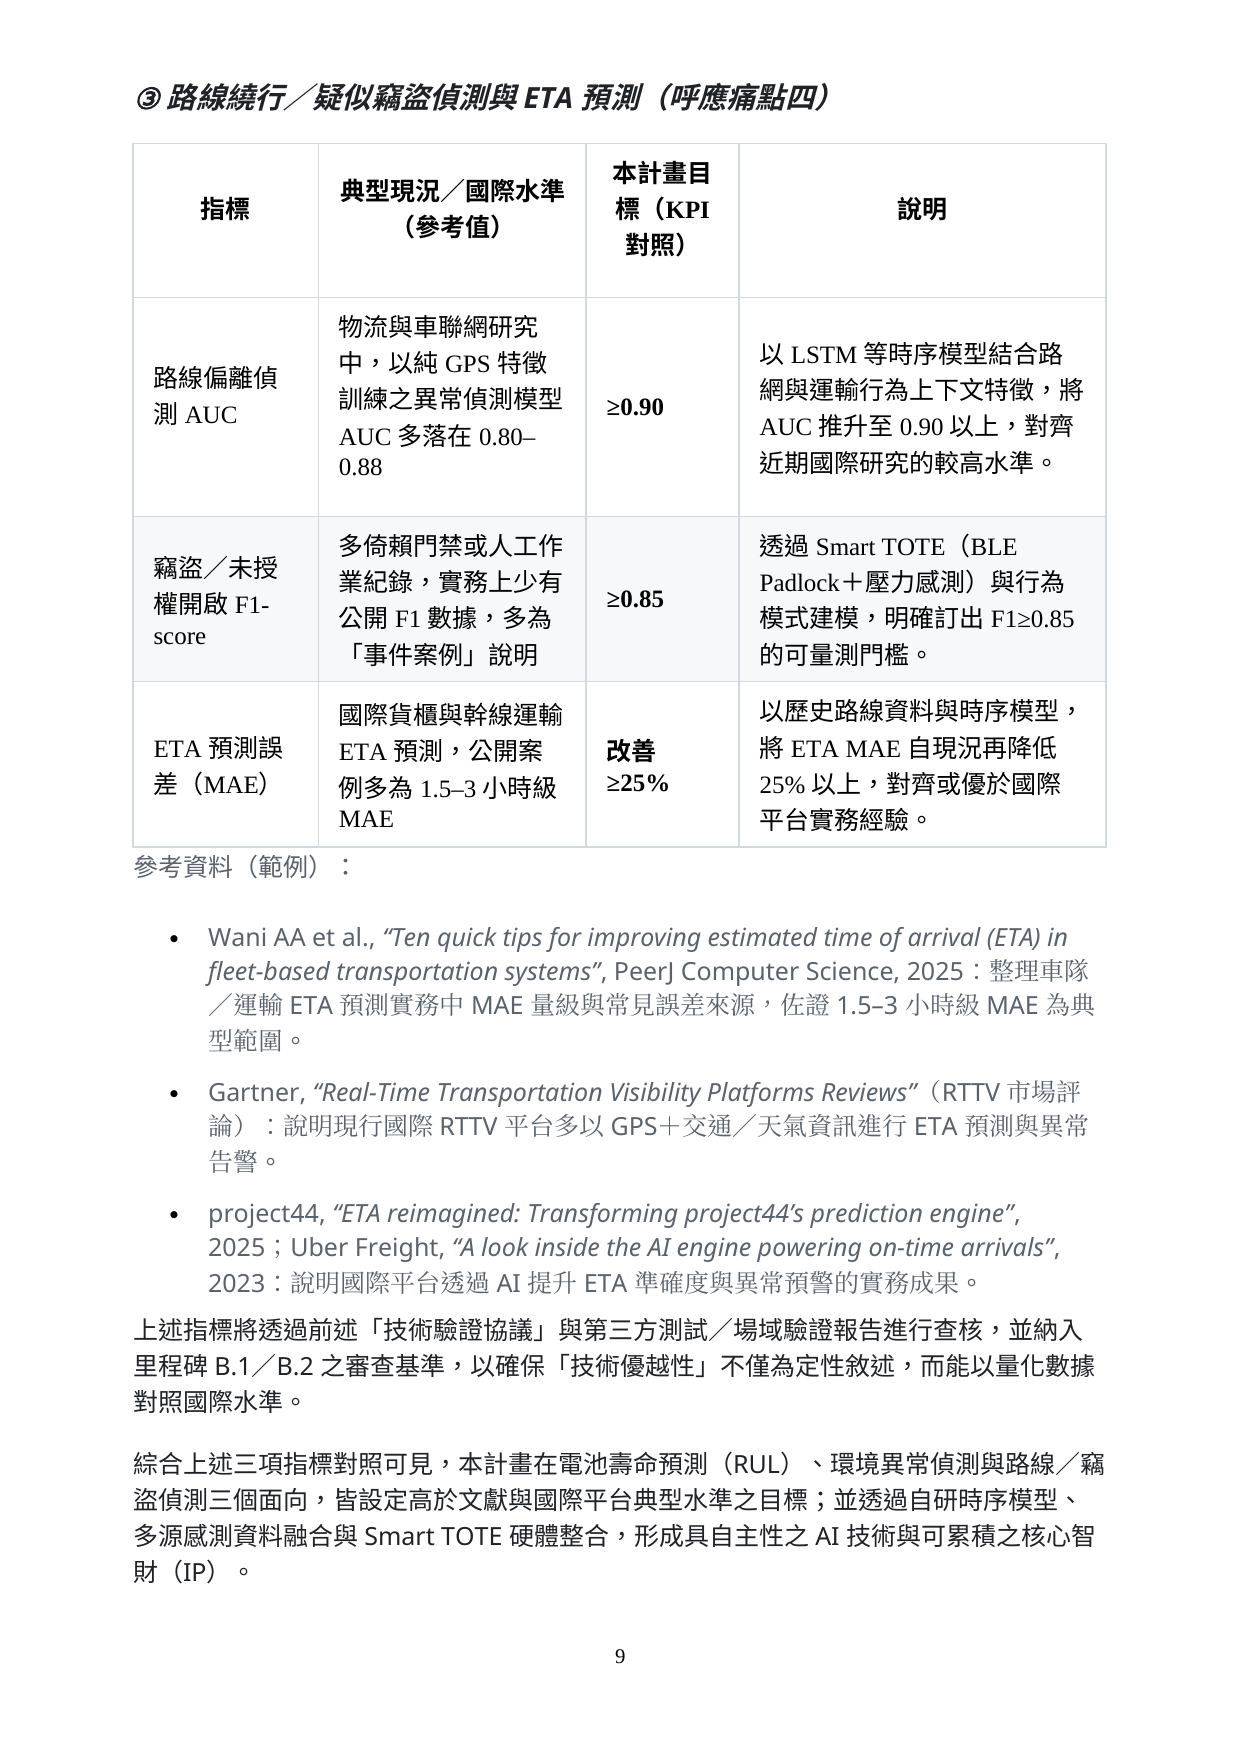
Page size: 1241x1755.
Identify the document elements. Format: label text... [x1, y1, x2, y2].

table_header 說明 [740, 144, 1105, 296]
subtitle ③ 路線繞行／疑似竊盜偵測與 ETA 預測（呼應痛點四） [133, 75, 1107, 117]
table_cell ≥0.85 [587, 517, 738, 681]
table_header 指標 [134, 144, 318, 296]
text 綜合上述三項指標對照可見，本計畫在電池壽命預測（RUL）、環境異常偵測與路線／竊盜偵測三個面向，皆設定高於文獻與國際平台典型水準之目標；並透過自研時序模型、多源感測資料融合與 Smart TOTE 硬體整合，形成具自主性之 AI 技術與可累積之核心智財（IP）。 [133, 1444, 1107, 1589]
table_cell 國際貨櫃與幹線運輸 ETA 預測，公開案例多為 1.5–3 小時級 MAE [319, 682, 585, 846]
list Wani AA et al., “Ten quick tips for improving estimated time of arrival (ETA) in fleet-based transportation systems”, PeerJ Computer Science, 2025：整理車隊／運輸 ETA 預測實務中 MAE 量級與常見誤差來源，佐證 1.5–3 小時級 MAE 為典型範圍。 [170, 919, 1107, 1058]
table_cell 物流與車聯網研究中，以純 GPS 特徵訓練之異常偵測模型 AUC 多落在 0.80–0.88 [319, 298, 585, 516]
text 上述指標將透過前述「技術驗證協議」與第三方測試／場域驗證報告進行查核，並納入里程碑 B.1／B.2 之審查基準，以確保「技術優越性」不僅為定性敘述，而能以量化數據對照國際水準。 [133, 1310, 1107, 1419]
table_header 本計畫目標（KPI 對照） [587, 144, 738, 296]
table_cell 以 LSTM 等時序模型結合路網與運輸行為上下文特徵，將 AUC 推升至 0.90 以上，對齊近期國際研究的較高水準。 [740, 298, 1105, 516]
list Gartner, “Real-Time Transportation Visibility Platforms Reviews”（RTTV 市場評論）：說明現行國際 RTTV 平台多以 GPS＋交通／天氣資訊進行 ETA 預測與異常告警。 [170, 1074, 1107, 1179]
table_cell ETA 預測誤差（MAE） [134, 682, 318, 846]
table_cell 竊盜／未授權開啟 F1-score [134, 517, 318, 681]
table_header 典型現況／國際水準（參考值） [319, 144, 585, 296]
table_cell 多倚賴門禁或人工作業紀錄，實務上少有公開 F1 數據，多為「事件案例」說明 [319, 517, 585, 681]
table_cell 改善 ≥25% [587, 682, 738, 846]
table_cell 以歷史路線資料與時序模型，將 ETA MAE 自現況再降低 25% 以上，對齊或優於國際平台實務經驗。 [740, 682, 1105, 846]
list project44, “ETA reimagined: Transforming project44’s prediction engine”, 2025；Uber Freight, “A look inside the AI engine powering on-time arrivals”, 2023：說明國際平台透過 AI 提升 ETA 準確度與異常預警的實務成果。 [170, 1196, 1107, 1300]
table_cell 透過 Smart TOTE（BLE Padlock＋壓力感測）與行為模式建模，明確訂出 F1≥0.85 的可量測門檻。 [740, 517, 1105, 681]
text 參考資料（範例）： [133, 848, 1107, 884]
table_cell ≥0.90 [587, 298, 738, 516]
table_cell 路線偏離偵測 AUC [134, 298, 318, 516]
